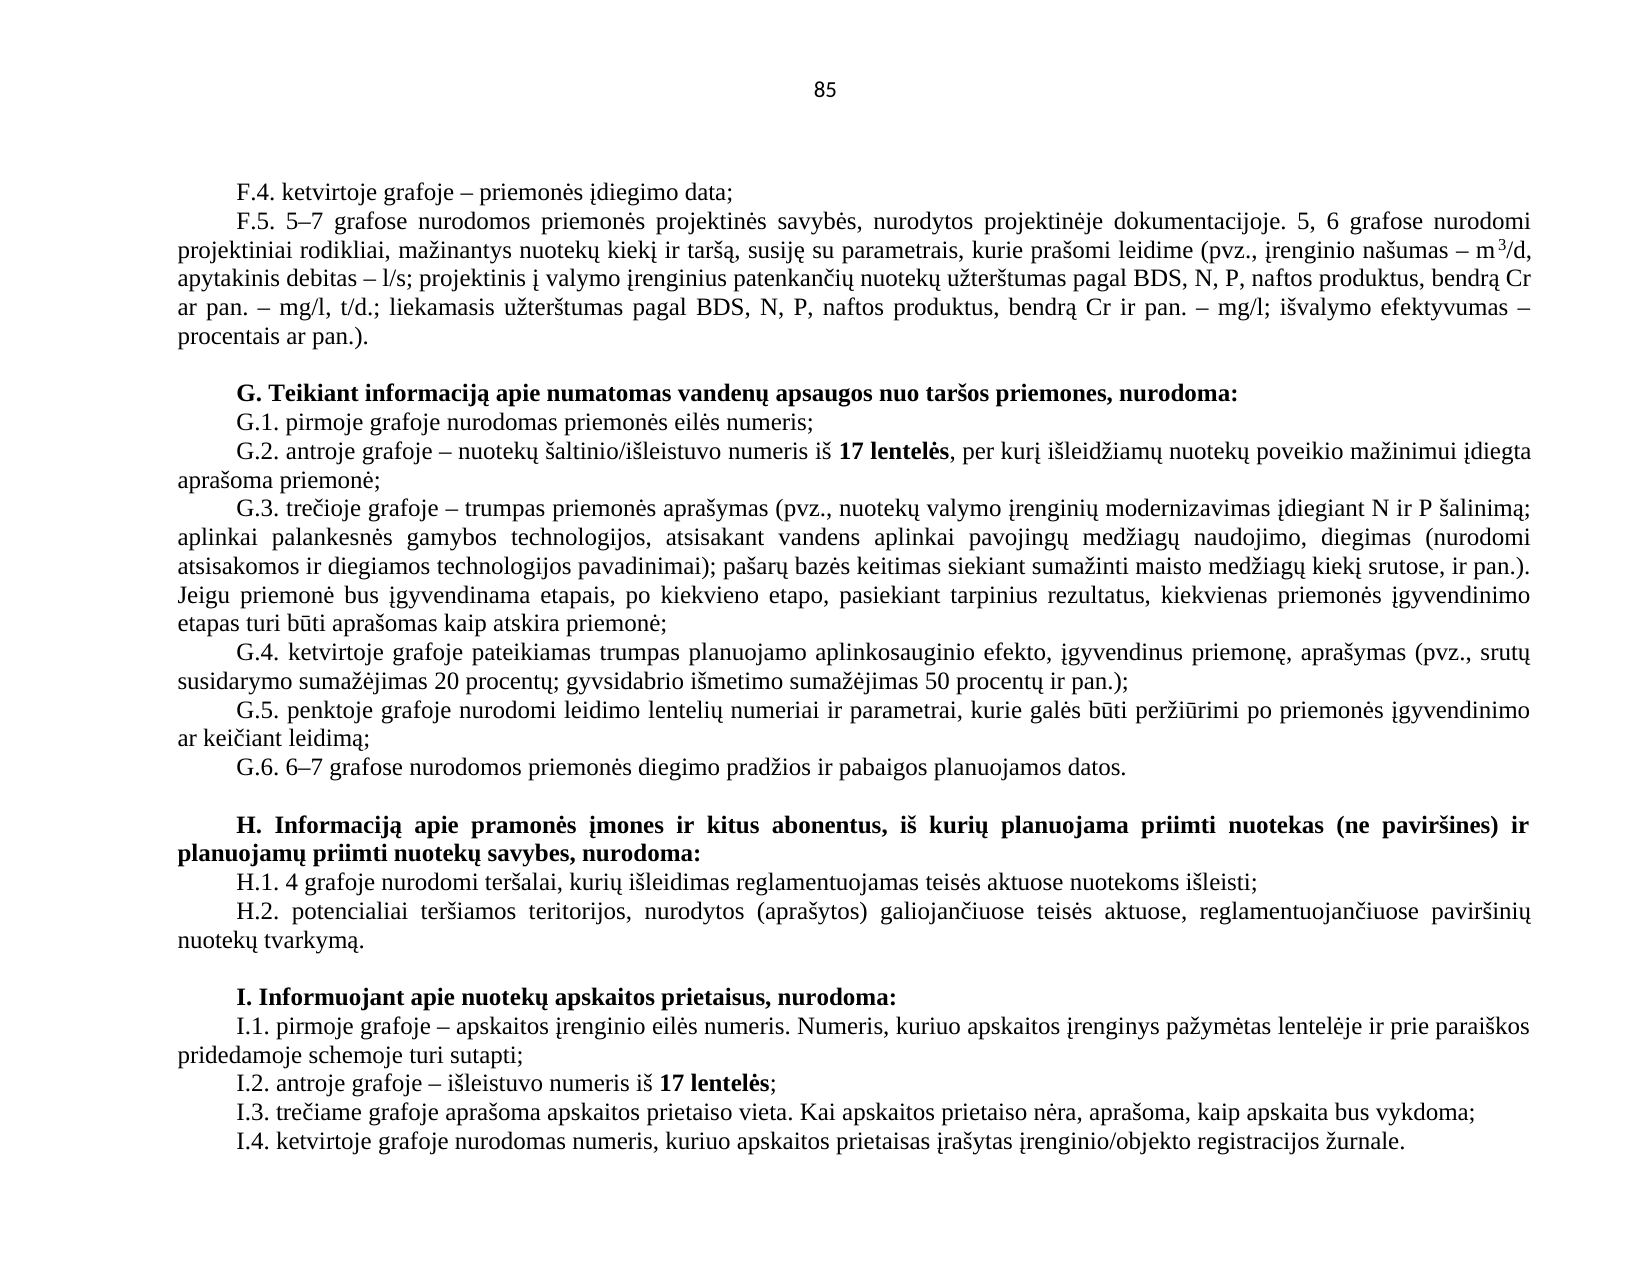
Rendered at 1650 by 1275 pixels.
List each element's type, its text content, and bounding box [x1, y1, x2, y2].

text G. Teikiant informaciją apie numatomas vandenų apsaugos nuo taršos priemones, nurodoma: [177, 378, 1532, 407]
text G.5. penktoje grafoje nurodomi leidimo lentelių numeriai ir parametrai, kurie galės būti peržiūrimi po priemonės įgyvendinimo ar keičiant leidimą; [177, 695, 1532, 752]
text H.1. 4 grafoje nurodomi teršalai, kurių išleidimas reglamentuojamas teisės aktuose nuotekoms išleisti; [177, 867, 1532, 896]
text G.2. antroje grafoje – nuotekų šaltinio/išleistuvo numeris iš 17 lentelės, per kurį išleidžiamų nuotekų poveikio mažinimui įdiegta aprašoma priemonė; [177, 436, 1532, 493]
text I.3. trečiame grafoje aprašoma apskaitos prietaiso vieta. Kai apskaitos prietaiso nėra, aprašoma, kaip apskaita bus vykdoma; [177, 1097, 1532, 1126]
text G.6. 6–7 grafose nurodomos priemonės diegimo pradžios ir pabaigos planuojamos datos. [177, 752, 1532, 781]
text F.5. 5–7 grafose nurodomos priemonės projektinės savybės, nurodytos projektinėje dokumentacijoje. 5, 6 grafose nurodomi projektiniai rodikliai, mažinantys nuotekų kiekį ir taršą, susiję su parametrais, kurie prašomi leidime (pvz., įrenginio našumas – m3/d, apytakinis debitas – l/s; projektinis į valymo įrenginius patenkančių nuotekų užterštumas pagal BDS, N, P, naftos produktus, bendrą Cr ar pan. – mg/l, t/d.; liekamasis užterštumas pagal BDS, N, P, naftos produktus, bendrą Cr ir pan. – mg/l; išvalymo efektyvumas – procentais ar pan.). [177, 206, 1532, 350]
text I. Informuojant apie nuotekų apskaitos prietaisus, nurodoma: [177, 982, 1532, 1011]
text F.4. ketvirtoje grafoje – priemonės įdiegimo data; [177, 177, 1532, 206]
text G.1. pirmoje grafoje nurodomas priemonės eilės numeris; [177, 407, 1532, 436]
text I.4. ketvirtoje grafoje nurodomas numeris, kuriuo apskaitos prietaisas įrašytas įrenginio/objekto registracijos žurnale. [177, 1126, 1532, 1155]
text G.4. ketvirtoje grafoje pateikiamas trumpas planuojamo aplinkosauginio efekto, įgyvendinus priemonę, aprašymas (pvz., srutų susidarymo sumažėjimas 20 procentų; gyvsidabrio išmetimo sumažėjimas 50 procentų ir pan.); [177, 637, 1532, 695]
text H.2. potencialiai teršiamos teritorijos, nurodytos (aprašytos) galiojančiuose teisės aktuose, reglamentuojančiuose paviršinių nuotekų tvarkymą. [177, 896, 1532, 953]
text G.3. trečioje grafoje – trumpas priemonės aprašymas (pvz., nuotekų valymo įrenginių modernizavimas įdiegiant N ir P šalinimą; aplinkai palankesnės gamybos technologijos, atsisakant vandens aplinkai pavojingų medžiagų naudojimo, diegimas (nurodomi atsisakomos ir diegiamos technologijos pavadinimai); pašarų bazės keitimas siekiant sumažinti maisto medžiagų kiekį srutose, ir pan.). Jeigu priemonė bus įgyvendinama etapais, po kiekvieno etapo, pasiekiant tarpinius rezultatus, kiekvienas priemonės įgyvendinimo etapas turi būti aprašomas kaip atskira priemonė; [177, 493, 1532, 637]
text H. Informaciją apie pramonės įmones ir kitus abonentus, iš kurių planuojama priimti nuotekas (ne paviršines) ir planuojamų priimti nuotekų savybes, nurodoma: [177, 810, 1532, 867]
text I.2. antroje grafoje – išleistuvo numeris iš 17 lentelės; [177, 1068, 1532, 1097]
text I.1. pirmoje grafoje – apskaitos įrenginio eilės numeris. Numeris, kuriuo apskaitos įrenginys pažymėtas lentelėje ir prie paraiškos pridedamoje schemoje turi sutapti; [177, 1011, 1532, 1068]
